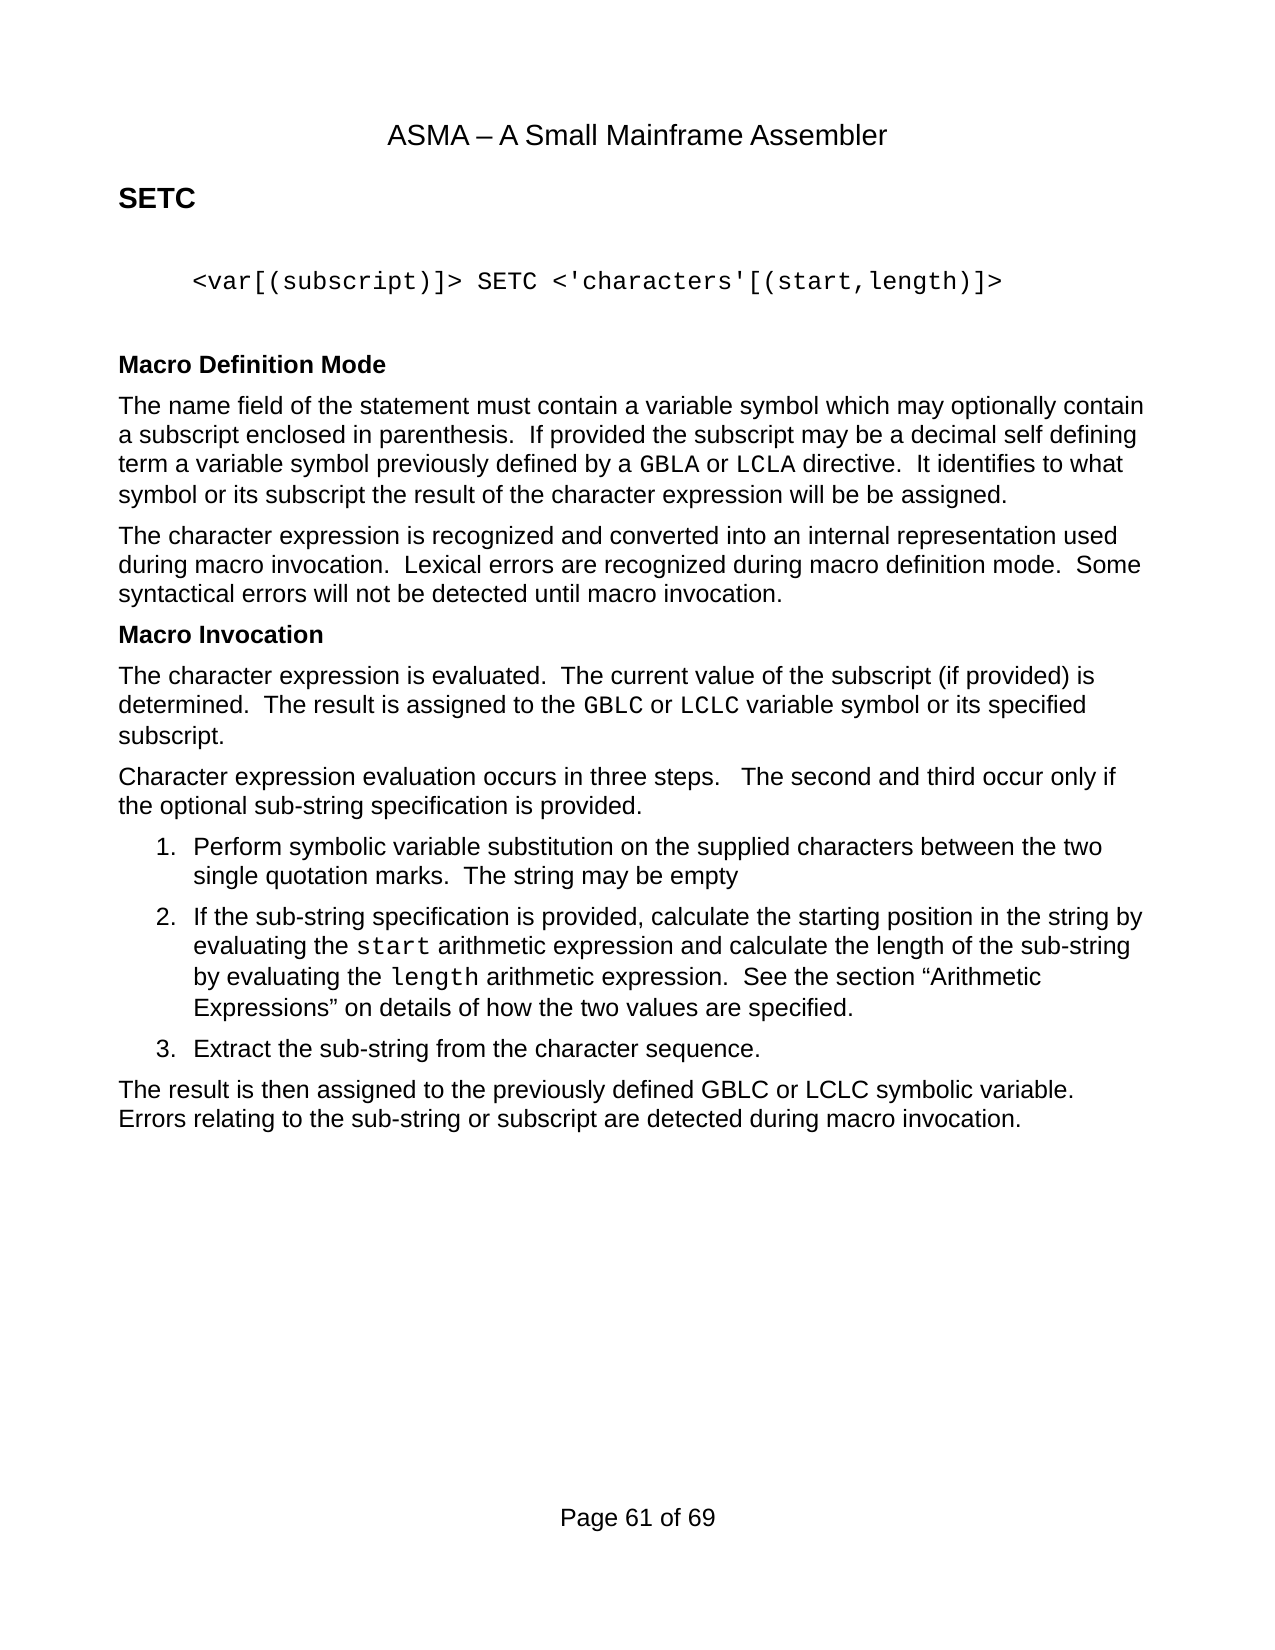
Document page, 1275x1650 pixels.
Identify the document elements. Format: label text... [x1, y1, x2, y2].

list Extract the sub-string from the character sequence. [156, 1034, 1157, 1063]
list Perform symbolic variable substitution on the supplied characters between the two single quotation marks. The string may be empty [156, 832, 1157, 889]
subtitle SETC [118, 181, 1157, 215]
text Macro Invocation [118, 620, 1157, 648]
text The character expression is recognized and converted into an internal representation used during macro invocation. Lexical errors are recognized during macro definition mode. Some syntactical errors will not be detected until macro invocation. [118, 521, 1157, 607]
text The result is then assigned to the previously defined GBLC or LCLC symbolic variable. Errors relating to the sub-string or subscript are detected during macro invocation. [118, 1075, 1157, 1133]
text The name field of the statement must contain a variable symbol which may optionally contain a subscript enclosed in parenthesis. If provided the subscript may be a decimal self defining term a variable symbol previously defined by a GBLA or LCLA directive. It identifies to what symbol or its subscript the result of the character expression will be be assigned. [118, 391, 1157, 508]
text Macro Definition Mode [118, 350, 1157, 379]
text <var[(subscript)]> SETC <'characters'[(start,length)]> [192, 268, 1157, 297]
text Character expression evaluation occurs in three steps. The second and third occur only if the optional sub-string specification is provided. [118, 762, 1157, 819]
list If the sub-string specification is provided, calculate the starting position in the string by evaluating the start arithmetic expression and calculate the length of the sub-string by evaluating the length arithmetic expression. See the section “Arithmetic Expressions” on details of how the two values are specified. [156, 902, 1157, 1021]
text The character expression is evaluated. The current value of the subscript (if provided) is determined. The result is assigned to the GBLC or LCLC variable symbol or its specified subscript. [118, 661, 1157, 749]
